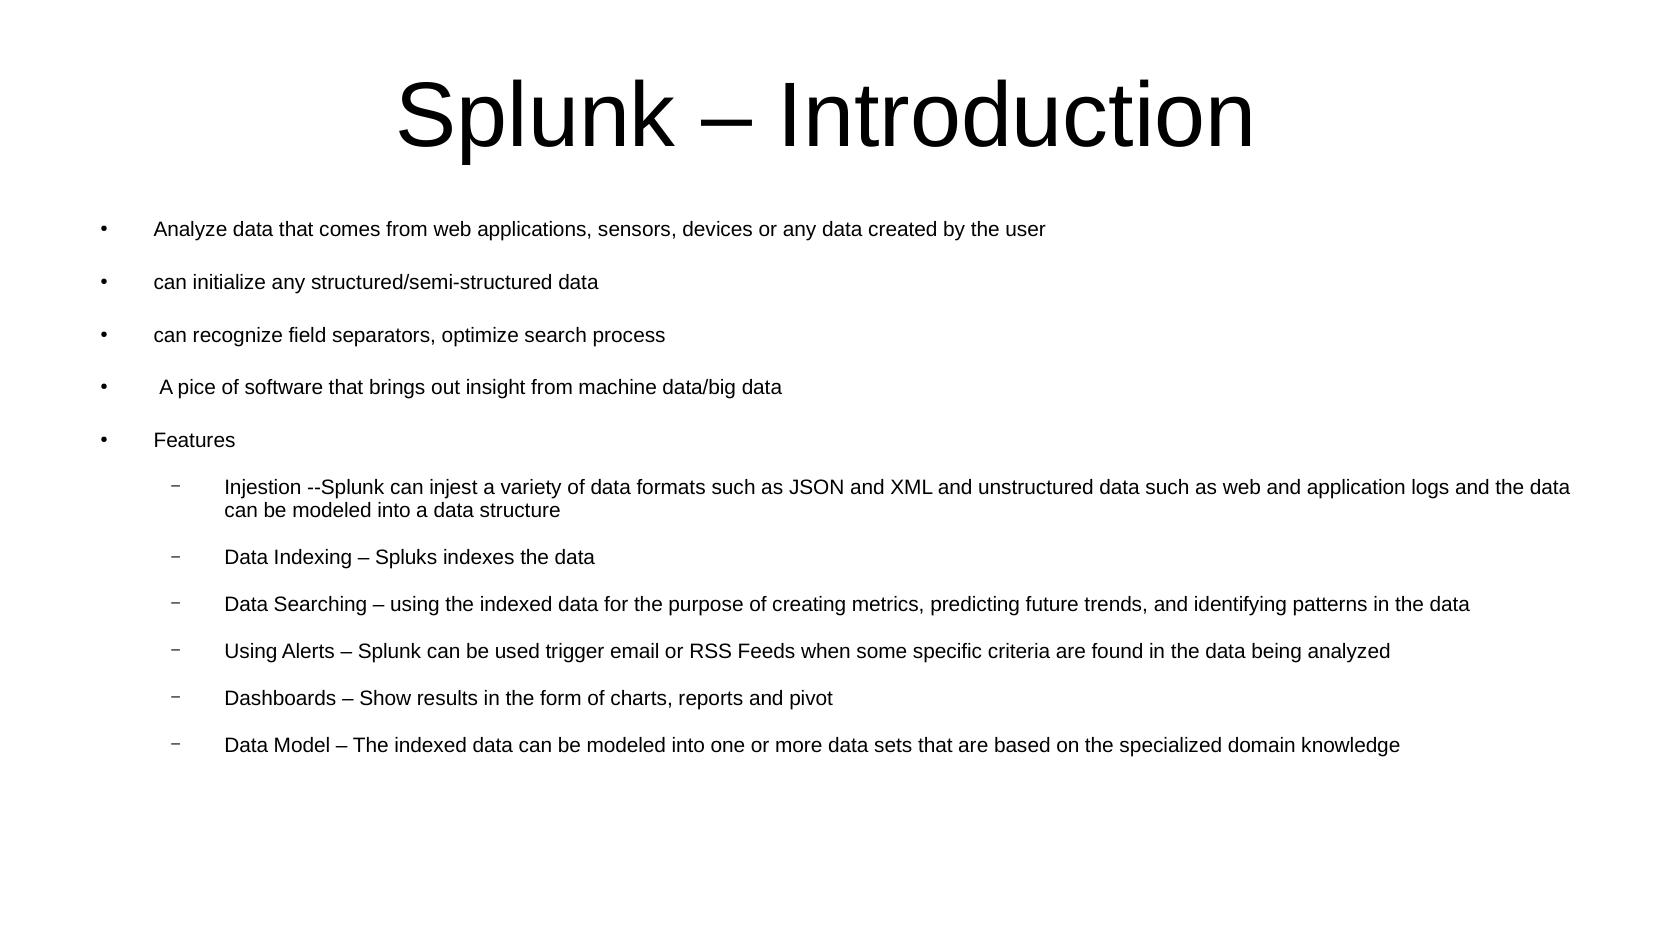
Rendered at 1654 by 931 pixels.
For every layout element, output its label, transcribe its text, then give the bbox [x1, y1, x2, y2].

title Splunk – Introduction [82, 37, 1571, 193]
list Analyze data that comes from web applications, sensors, devices or any data created by the user can initialize any structured/semi-structured data can recognize field separators, optimize search process A pice of software that brings out insight from machine data/big data Features Injestion --Splunk can injest a variety of data formats such as JSON and XML and unstructured data such as web and application logs and the data can be modeled into a data structure Data Indexing – Spluks indexes the data Data Searching – using the indexed data for the purpose of creating metrics, predicting future trends, and identifying patterns in the data Using Alerts – Splunk can be used trigger email or RSS Feeds when some specific criteria are found in the data being analyzed Dashboards – Show results in the form of charts, reports and pivot Data Model – The indexed data can be modeled into one or more data sets that are based on the specialized domain knowledge [82, 217, 1571, 758]
